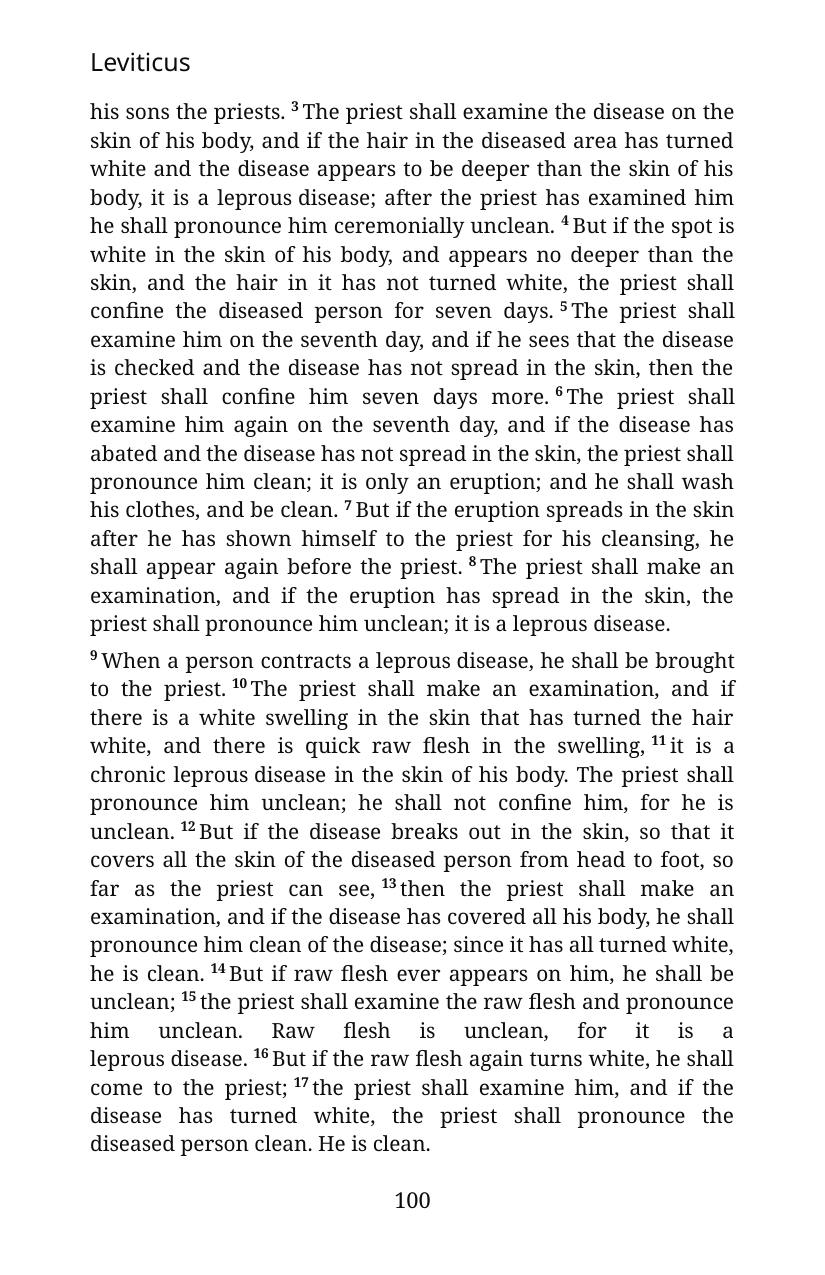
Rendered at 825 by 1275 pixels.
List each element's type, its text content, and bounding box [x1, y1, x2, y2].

text 9 When a person contracts a leprous disease, he shall be brought to the priest. 10 The priest shall make an examination, and if there is a white swelling in the skin that has turned the hair white, and there is quick raw flesh in the swelling, 11 it is a chronic leprous disease in the skin of his body. The priest shall pronounce him unclean; he shall not confine him, for he is unclean. 12 But if the disease breaks out in the skin, so that it covers all the skin of the diseased person from head to foot, so far as the priest can see, 13 then the priest shall make an examination, and if the disease has covered all his body, he shall pronounce him clean of the disease; since it has all turned white, he is clean. 14 But if raw flesh ever appears on him, he shall be unclean; 15 the priest shall examine the raw flesh and pronounce him unclean. Raw flesh is unclean, for it is a leprous disease. 16 But if the raw flesh again turns white, he shall come to the priest; 17 the priest shall examine him, and if the disease has turned white, the priest shall pronounce the diseased person clean. He is clean. [90, 646, 735, 1158]
text his sons the priests. 3 The priest shall examine the disease on the skin of his body, and if the hair in the diseased area has turned white and the disease appears to be deeper than the skin of his body, it is a leprous disease; after the priest has examined him he shall pronounce him ceremonially unclean. 4 But if the spot is white in the skin of his body, and appears no deeper than the skin, and the hair in it has not turned white, the priest shall confine the diseased person for seven days. 5 The priest shall examine him on the seventh day, and if he sees that the disease is checked and the disease has not spread in the skin, then the priest shall confine him seven days more. 6 The priest shall examine him again on the seventh day, and if the disease has abated and the disease has not spread in the skin, the priest shall pronounce him clean; it is only an eruption; and he shall wash his clothes, and be clean. 7 But if the eruption spreads in the skin after he has shown himself to the priest for his cleansing, he shall appear again before the priest. 8 The priest shall make an examination, and if the eruption has spread in the skin, the priest shall pronounce him unclean; it is a leprous disease. [90, 97, 735, 638]
